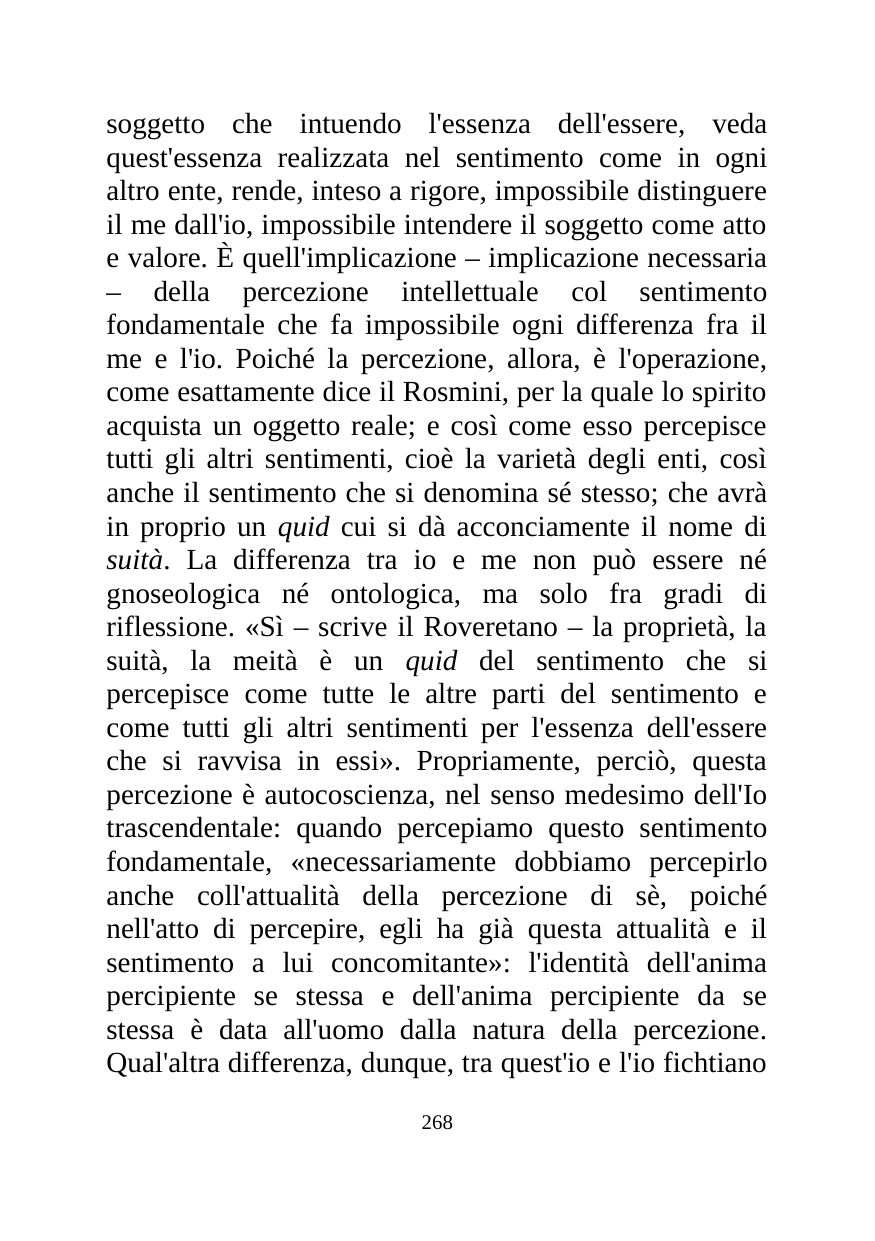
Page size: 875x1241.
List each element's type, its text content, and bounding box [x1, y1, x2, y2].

text soggetto che intuendo l'essenza dell'essere, veda quest'essenza realizzata nel sentimento come in ogni altro ente, rende, inteso a rigore, impossibile distinguere il me dall'io, impossibile intendere il soggetto come atto e valore. È quell'implicazione – implicazione necessaria – della percezione intellettuale col sentimento fondamentale che fa impossibile ogni differenza fra il me e l'io. Poiché la percezione, allora, è l'operazione, come esattamente dice il Rosmini, per la quale lo spirito acquista un oggetto reale; e così come esso percepisce tutti gli altri sentimenti, cioè la varietà degli enti, così anche il sentimento che si denomina sé stesso; che avrà in proprio un quid cui si dà acconciamente il nome di suità. La differenza tra io e me non può essere né gnoseologica né ontologica, ma solo fra gradi di riflessione. «Sì – scrive il Roveretano – la proprietà, la suità, la meità è un quid del sentimento che si percepisce come tutte le altre parti del sentimento e come tutti gli altri sentimenti per l'essenza dell'essere che si ravvisa in essi». Propriamente, perciò, questa percezione è autocoscienza, nel senso medesimo dell'Io trascendentale: quando percepiamo questo sentimento fondamentale, «necessariamente dobbiamo percepirlo anche coll'attualità della percezione di sè, poiché nell'atto di percepire, egli ha già questa attualità e il sentimento a lui concomitante»: l'identità dell'anima percipiente se stessa e dell'anima percipiente da se stessa è data all'uomo dalla natura della percezione. Qual'altra differenza, dunque, tra quest'io e l'io fichtiano [106, 106, 768, 1079]
